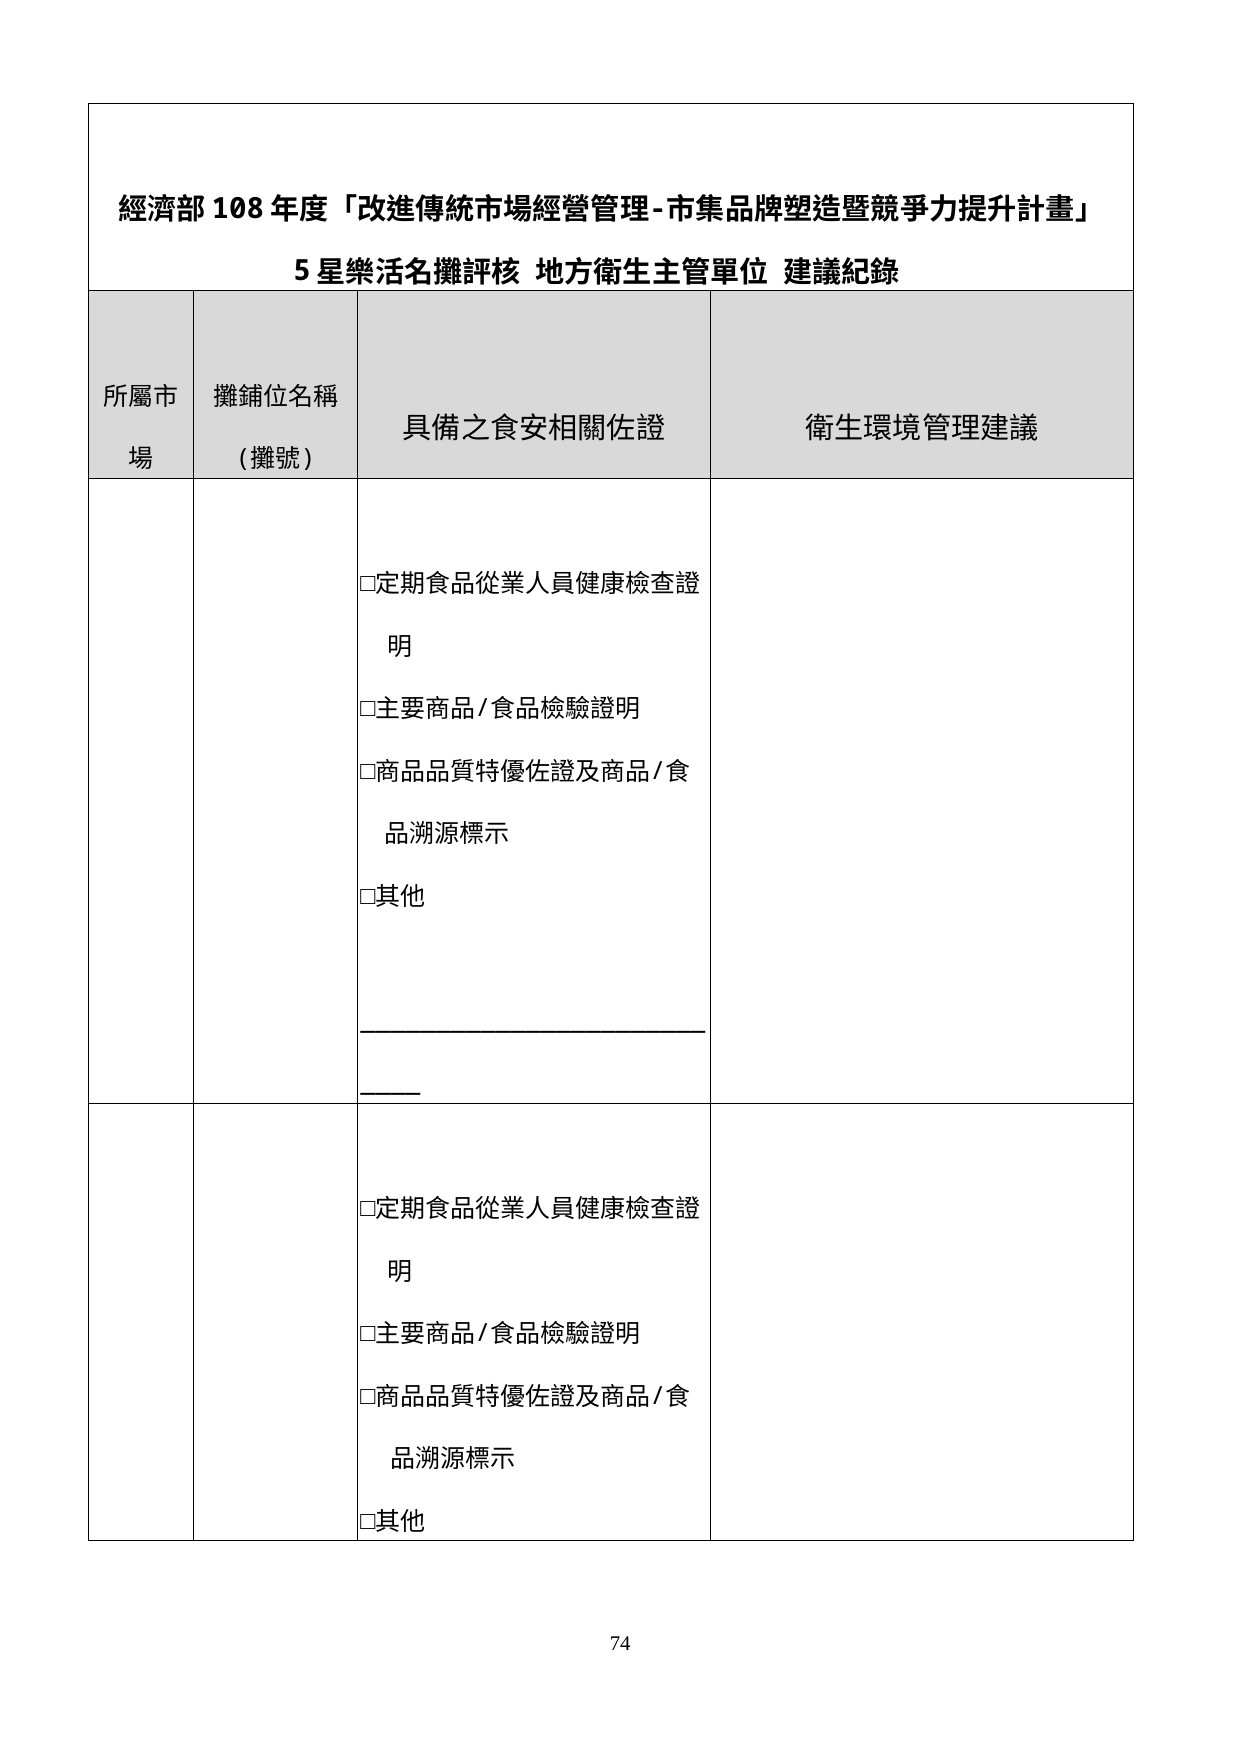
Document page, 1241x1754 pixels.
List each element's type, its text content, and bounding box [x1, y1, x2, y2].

table_cell 所屬市場 [89, 291, 193, 478]
table_cell 攤鋪位名稱 (攤號) [194, 291, 357, 478]
table_cell [194, 1104, 357, 1540]
table_cell [89, 479, 193, 1103]
table_cell [711, 479, 1133, 1103]
table_cell [89, 1104, 193, 1540]
table_cell □定期食品從業人員健康檢查證明 □主要商品/食品檢驗證明 □商品品質特優佐證及商品/食品溯源標示 □其他 [358, 1104, 710, 1540]
table_cell 具備之食安相關佐證 [358, 291, 710, 478]
table_header 經濟部108年度「改進傳統市場經營管理-市集品牌塑造暨競爭力提升計畫」 5星樂活名攤評核 地方衛生主管單位 建議紀錄 [89, 104, 1133, 290]
table_cell [711, 1104, 1133, 1540]
table_cell □定期食品從業人員健康檢查證明 □主要商品/食品檢驗證明 □商品品質特優佐證及商品/食品溯源標示 □其他 ___________________________ [358, 479, 710, 1103]
table_cell [194, 479, 357, 1103]
table_cell 衛生環境管理建議 [711, 291, 1133, 478]
